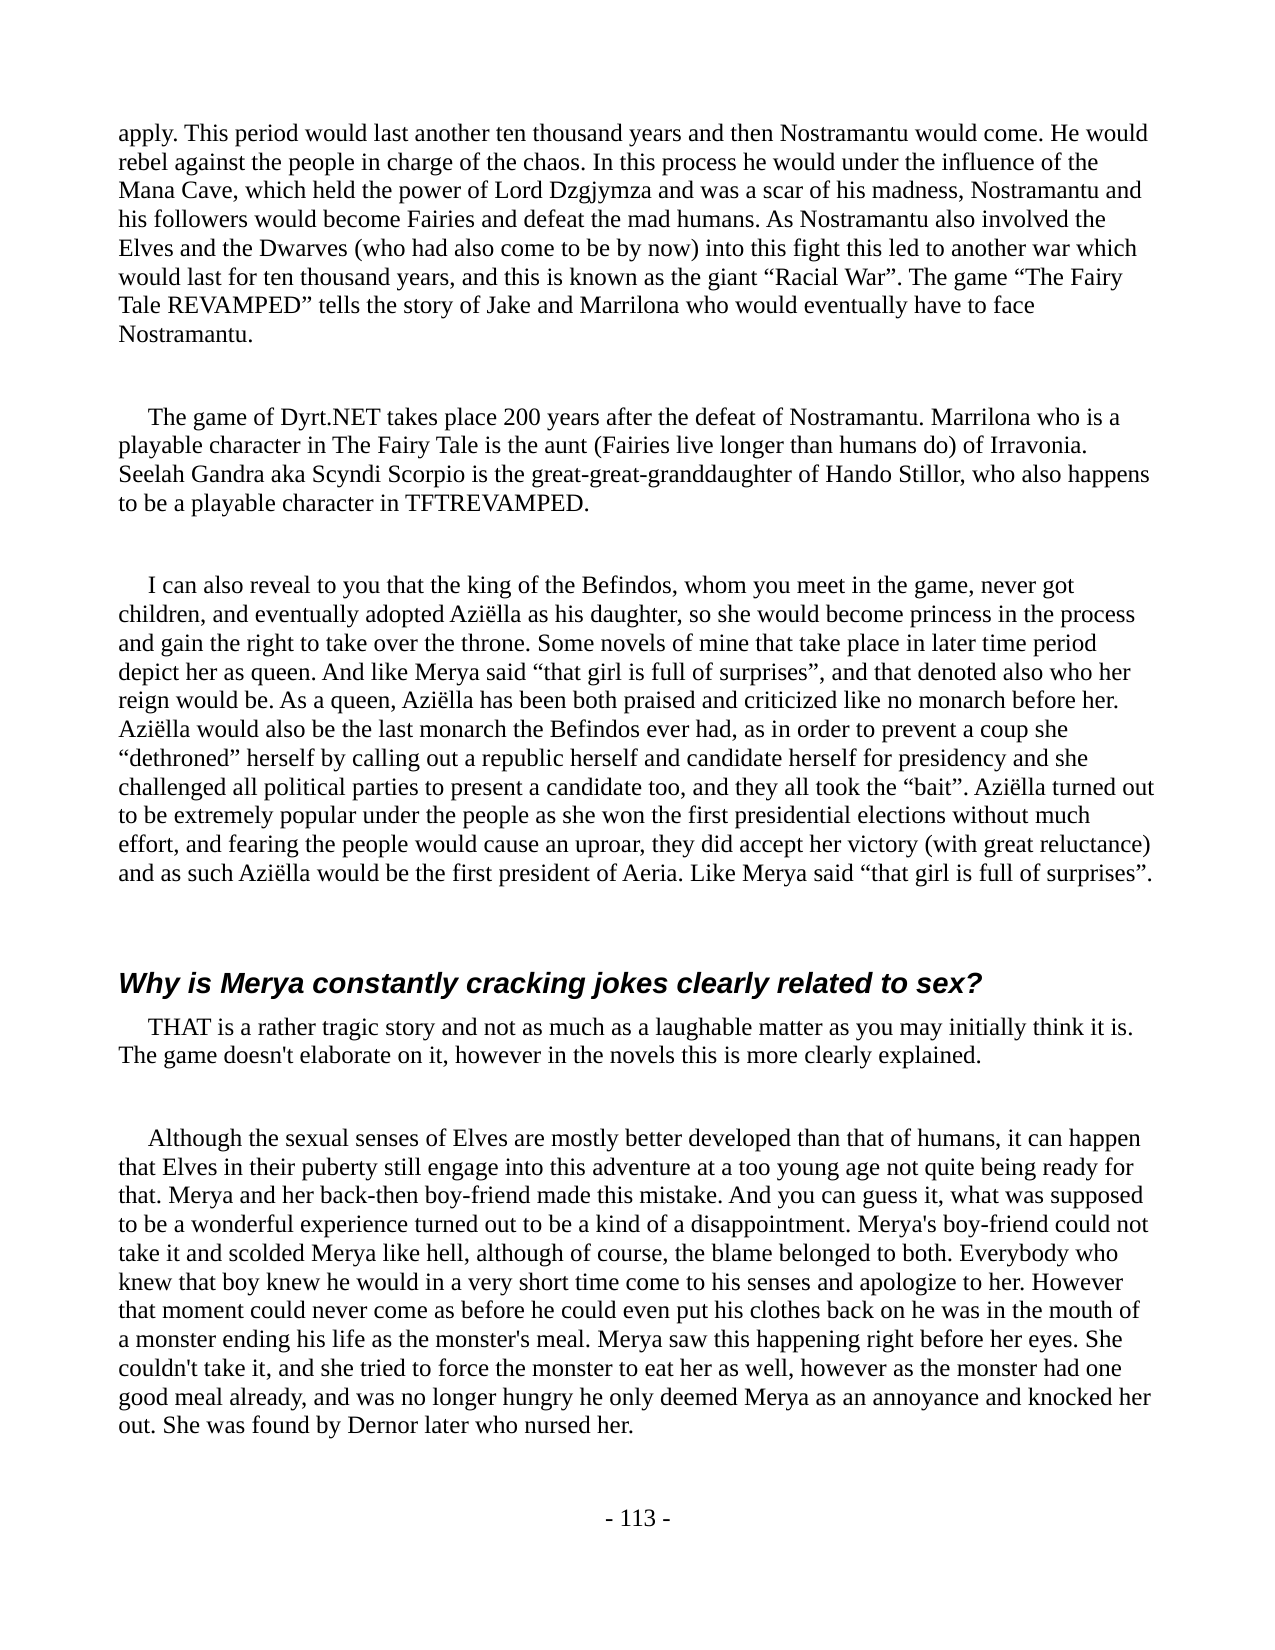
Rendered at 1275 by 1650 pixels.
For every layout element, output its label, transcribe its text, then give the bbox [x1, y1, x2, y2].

text The game of Dyrt.NET takes place 200 years after the defeat of Nostramantu. Marrilona who is a playable character in The Fairy Tale is the aunt (Fairies live longer than humans do) of Irravonia. Seelah Gandra aka Scyndi Scorpio is the great-great-granddaughter of Hando Stillor, who also happens to be a playable character in TFTREVAMPED. [118, 402, 1157, 517]
text THAT is a rather tragic story and not as much as a laughable matter as you may initially think it is. The game doesn't elaborate on it, however in the novels this is more clearly explained. [118, 1012, 1157, 1069]
text apply. This period would last another ten thousand years and then Nostramantu would come. He would rebel against the people in charge of the chaos. In this process he would under the influence of the Mana Cave, which held the power of Lord Dzgjymza and was a scar of his madness, Nostramantu and his followers would become Fairies and defeat the mad humans. As Nostramantu also involved the Elves and the Dwarves (who had also come to be by now) into this fight this led to another war which would last for ten thousand years, and this is known as the giant “Racial War”. The game “The Fairy Tale REVAMPED” tells the story of Jake and Marrilona who would eventually have to face Nostramantu. [118, 118, 1157, 348]
text Although the sexual senses of Elves are mostly better developed than that of humans, it can happen that Elves in their puberty still engage into this adventure at a too young age not quite being ready for that. Merya and her back-then boy-friend made this mistake. And you can guess it, what was supposed to be a wonderful experience turned out to be a kind of a disappointment. Merya's boy-friend could not take it and scolded Merya like hell, although of course, the blame belonged to both. Everybody who knew that boy knew he would in a very short time come to his senses and apologize to her. However that moment could never come as before he could even put his clothes back on he was in the mouth of a monster ending his life as the monster's meal. Merya saw this happening right before her eyes. She couldn't take it, and she tried to force the monster to eat her as well, however as the monster had one good meal already, and was no longer hungry he only deemed Merya as an annoyance and knocked her out. She was found by Dernor later who nursed her. [118, 1123, 1157, 1439]
subtitle Why is Merya constantly cracking jokes clearly related to sex? [118, 966, 1157, 999]
text I can also reveal to you that the king of the Befindos, whom you meet in the game, never got children, and eventually adopted Aziëlla as his daughter, so she would become princess in the process and gain the right to take over the throne. Some novels of mine that take place in later time period depict her as queen. And like Merya said “that girl is full of surprises”, and that denoted also who her reign would be. As a queen, Aziëlla has been both praised and criticized like no monarch before her. Aziëlla would also be the last monarch the Befindos ever had, as in order to prevent a coup she “dethroned” herself by calling out a republic herself and candidate herself for presidency and she challenged all political parties to present a candidate too, and they all took the “bait”. Aziëlla turned out to be extremely popular under the people as she won the first presidential elections without much effort, and fearing the people would cause an uproar, they did accept her victory (with great reluctance) and as such Aziëlla would be the first president of Aeria. Like Merya said “that girl is full of surprises”. [118, 571, 1157, 887]
